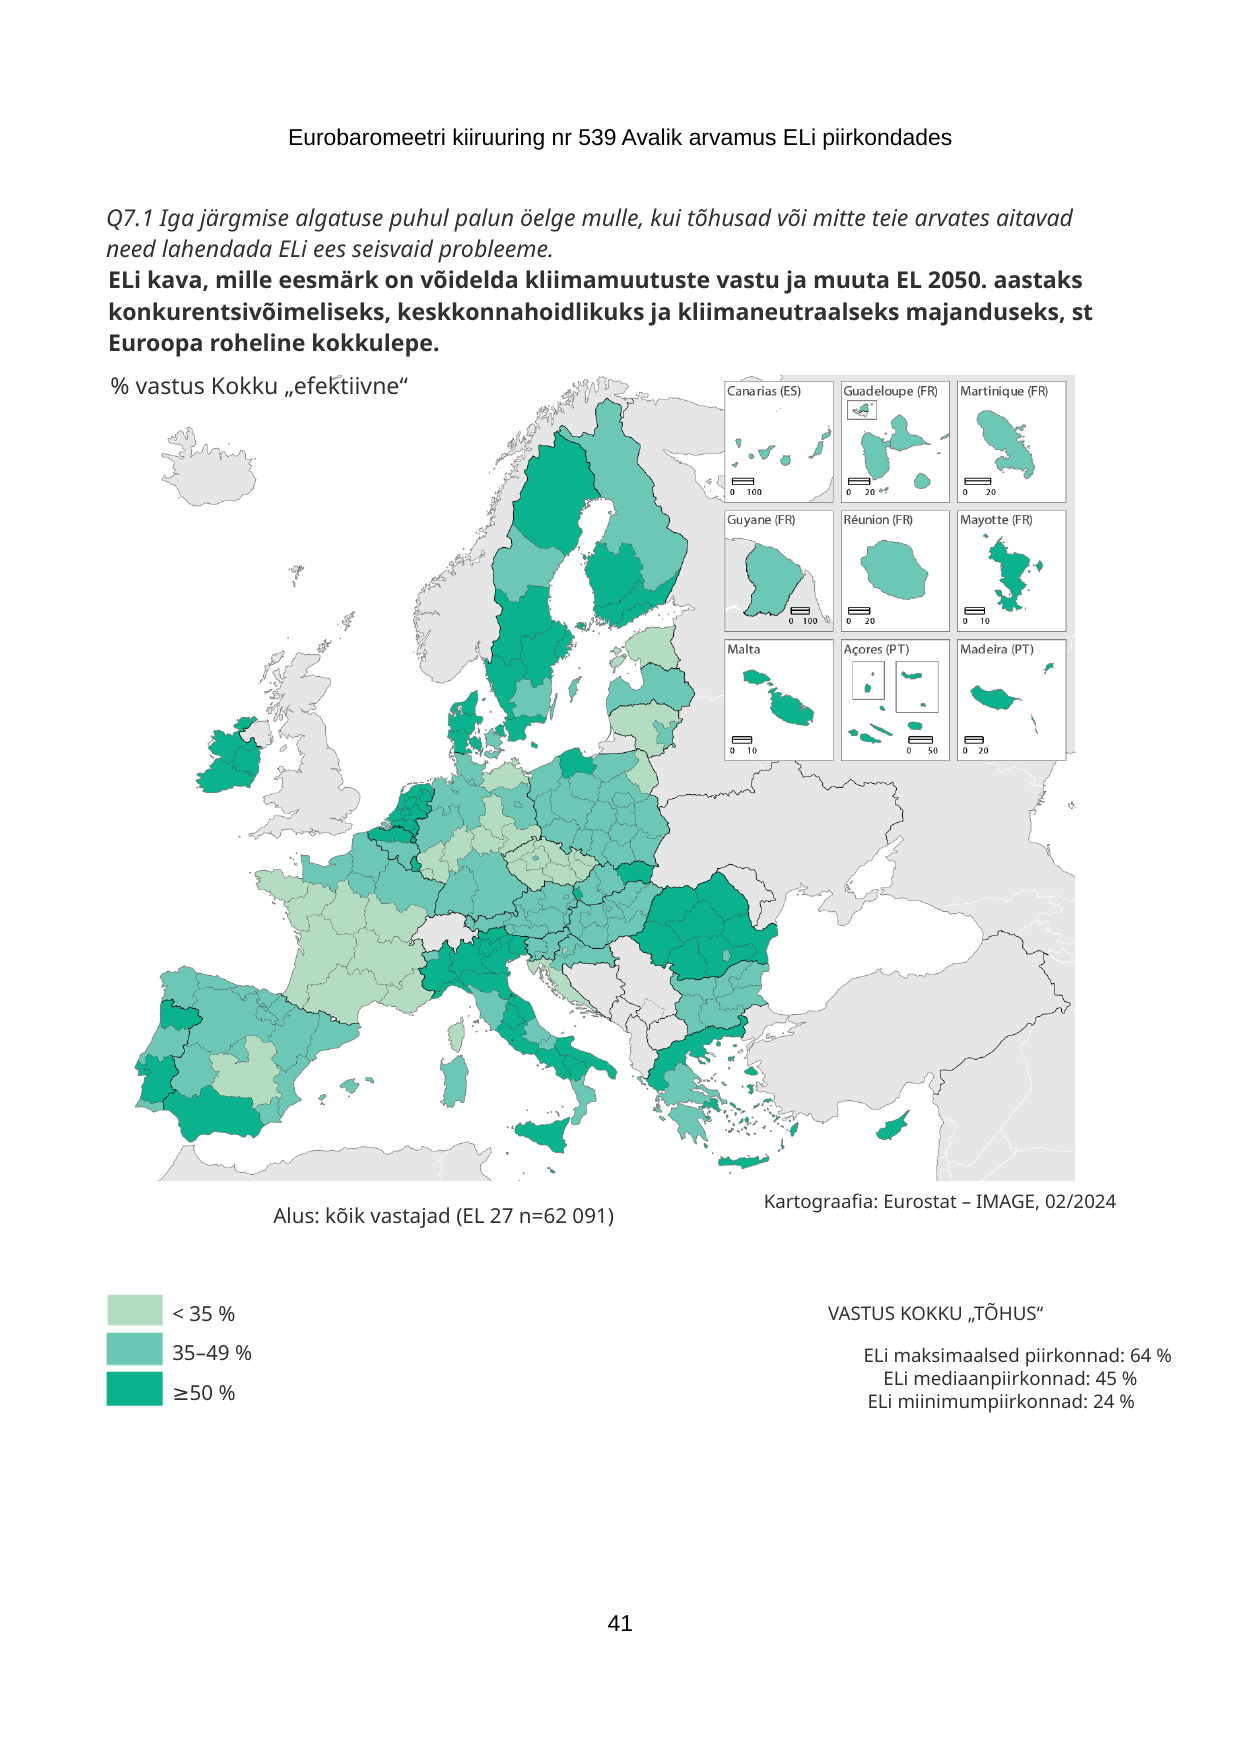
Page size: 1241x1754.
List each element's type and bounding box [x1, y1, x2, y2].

picture [107, 1333, 162, 1366]
picture [108, 1295, 162, 1326]
picture [107, 1372, 162, 1405]
picture [66, 370, 1080, 1181]
